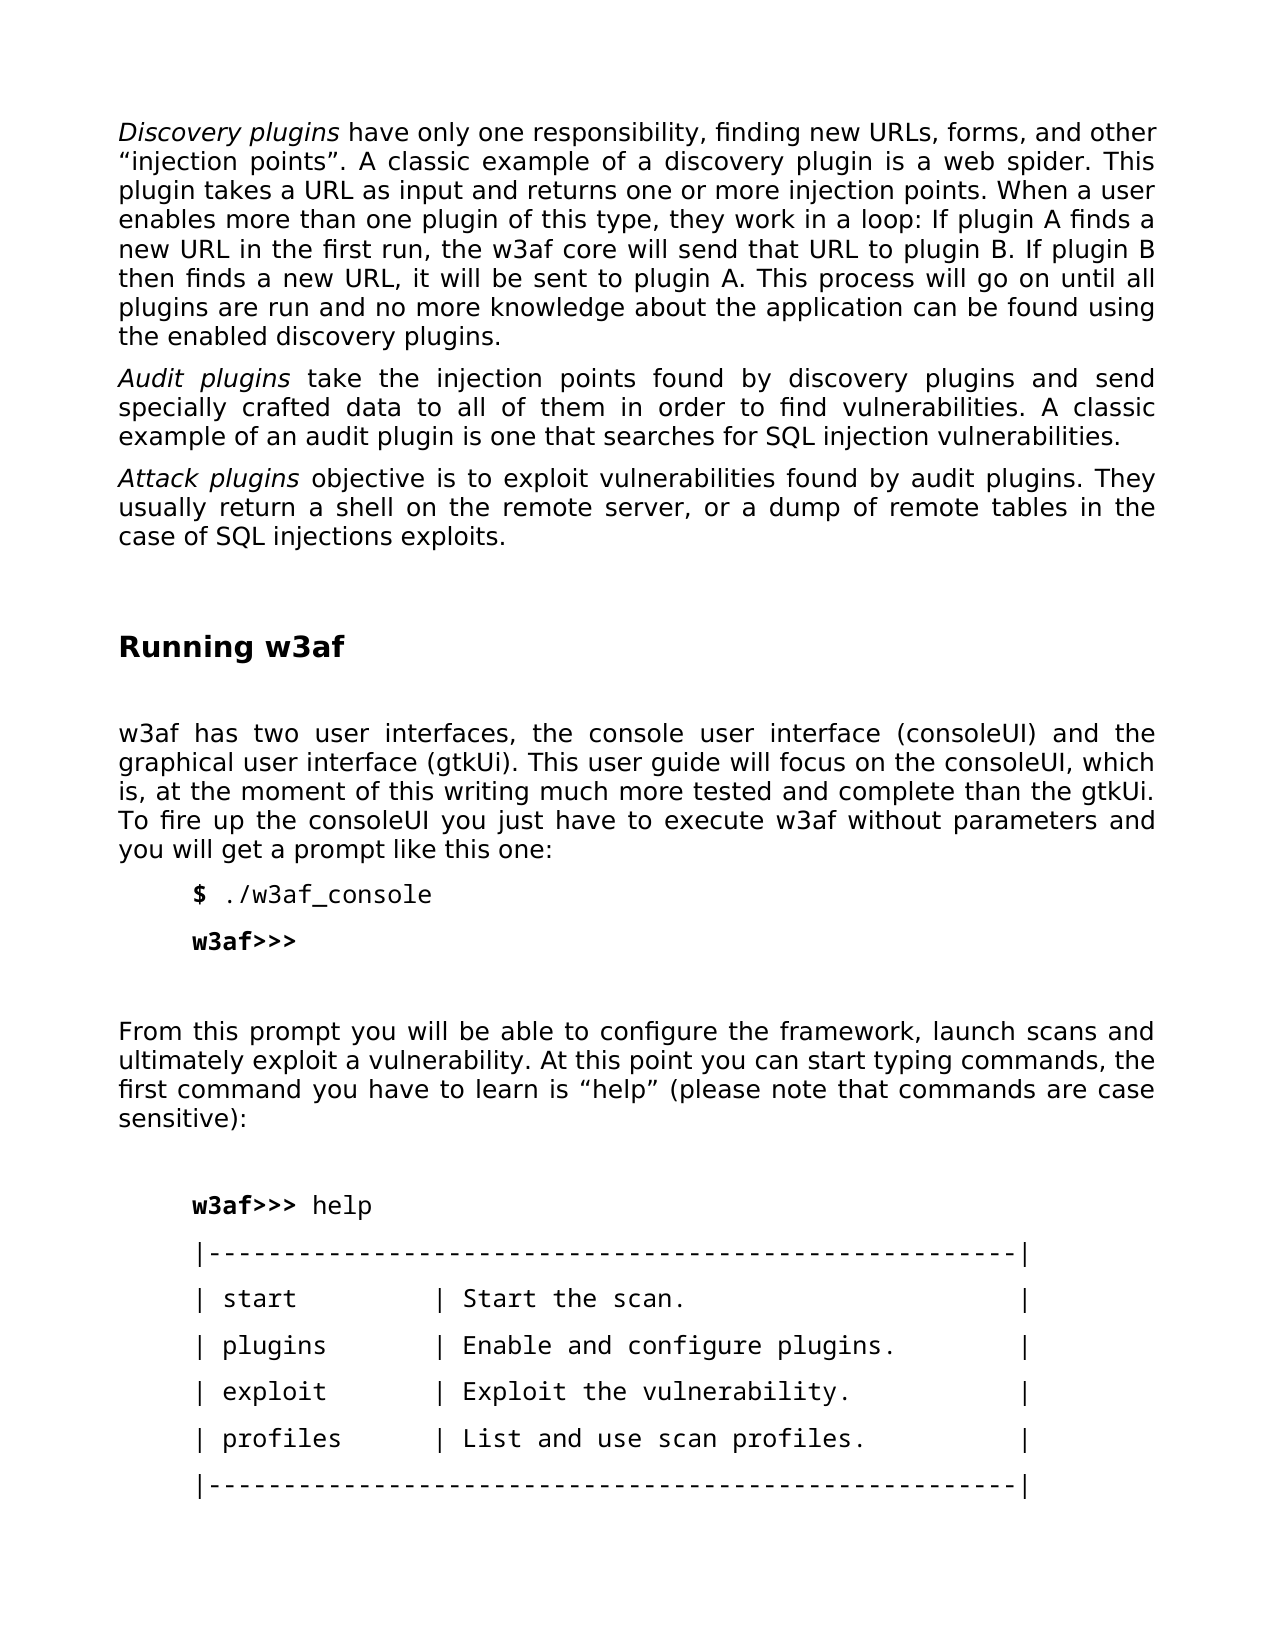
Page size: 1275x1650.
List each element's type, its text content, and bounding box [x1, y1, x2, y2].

text | plugins | Enable and configure plugins. | [192, 1327, 1157, 1361]
text Discovery plugins have only one responsibility, finding new URLs, forms, and other “injection points”. A classic example of a discovery plugin is a web spider. This plugin takes a URL as input and returns one or more injection points. When a user enables more than one plugin of this type, they work in a loop: If plugin A finds a new URL in the first run, the w3af core will send that URL to plugin B. If plugin B then finds a new URL, it will be sent to plugin A. This process will go on until all plugins are run and no more knowledge about the application can be found using the enabled discovery plugins. [118, 118, 1157, 351]
text Attack plugins objective is to exploit vulnerabilities found by audit plugins. They usually return a shell on the remote server, or a dump of remote tables in the case of SQL injections exploits. [118, 464, 1157, 551]
text $ ./w3af_console [192, 877, 1157, 911]
text | start | Start the scan. | [192, 1281, 1157, 1315]
text w3af has two user interfaces, the console user interface (consoleUI) and the graphical user interface (gtkUi). This user guide will focus on the consoleUI, which is, at the moment of this writing much more tested and complete than the gtkUi. To fire up the consoleUI you just have to execute w3af without parameters and you will get a prompt like this one: [118, 719, 1157, 864]
text |------------------------------------------------------| [192, 1467, 1157, 1501]
text | exploit | Exploit the vulnerability. | [192, 1374, 1157, 1408]
text w3af>>> help [192, 1188, 1157, 1222]
text | profiles | List and use scan profiles. | [192, 1420, 1157, 1454]
subtitle Running w3af [118, 631, 1157, 664]
text w3af>>> [192, 924, 1157, 958]
text From this prompt you will be able to configure the framework, launch scans and ultimately exploit a vulnerability. At this point you can start typing commands, the first command you have to learn is “help” (please note that commands are case sensitive): [118, 1017, 1157, 1133]
text |------------------------------------------------------| [192, 1234, 1157, 1268]
text Audit plugins take the injection points found by discovery plugins and send specially crafted data to all of them in order to find vulnerabilities. A classic example of an audit plugin is one that searches for SQL injection vulnerabilities. [118, 364, 1157, 451]
